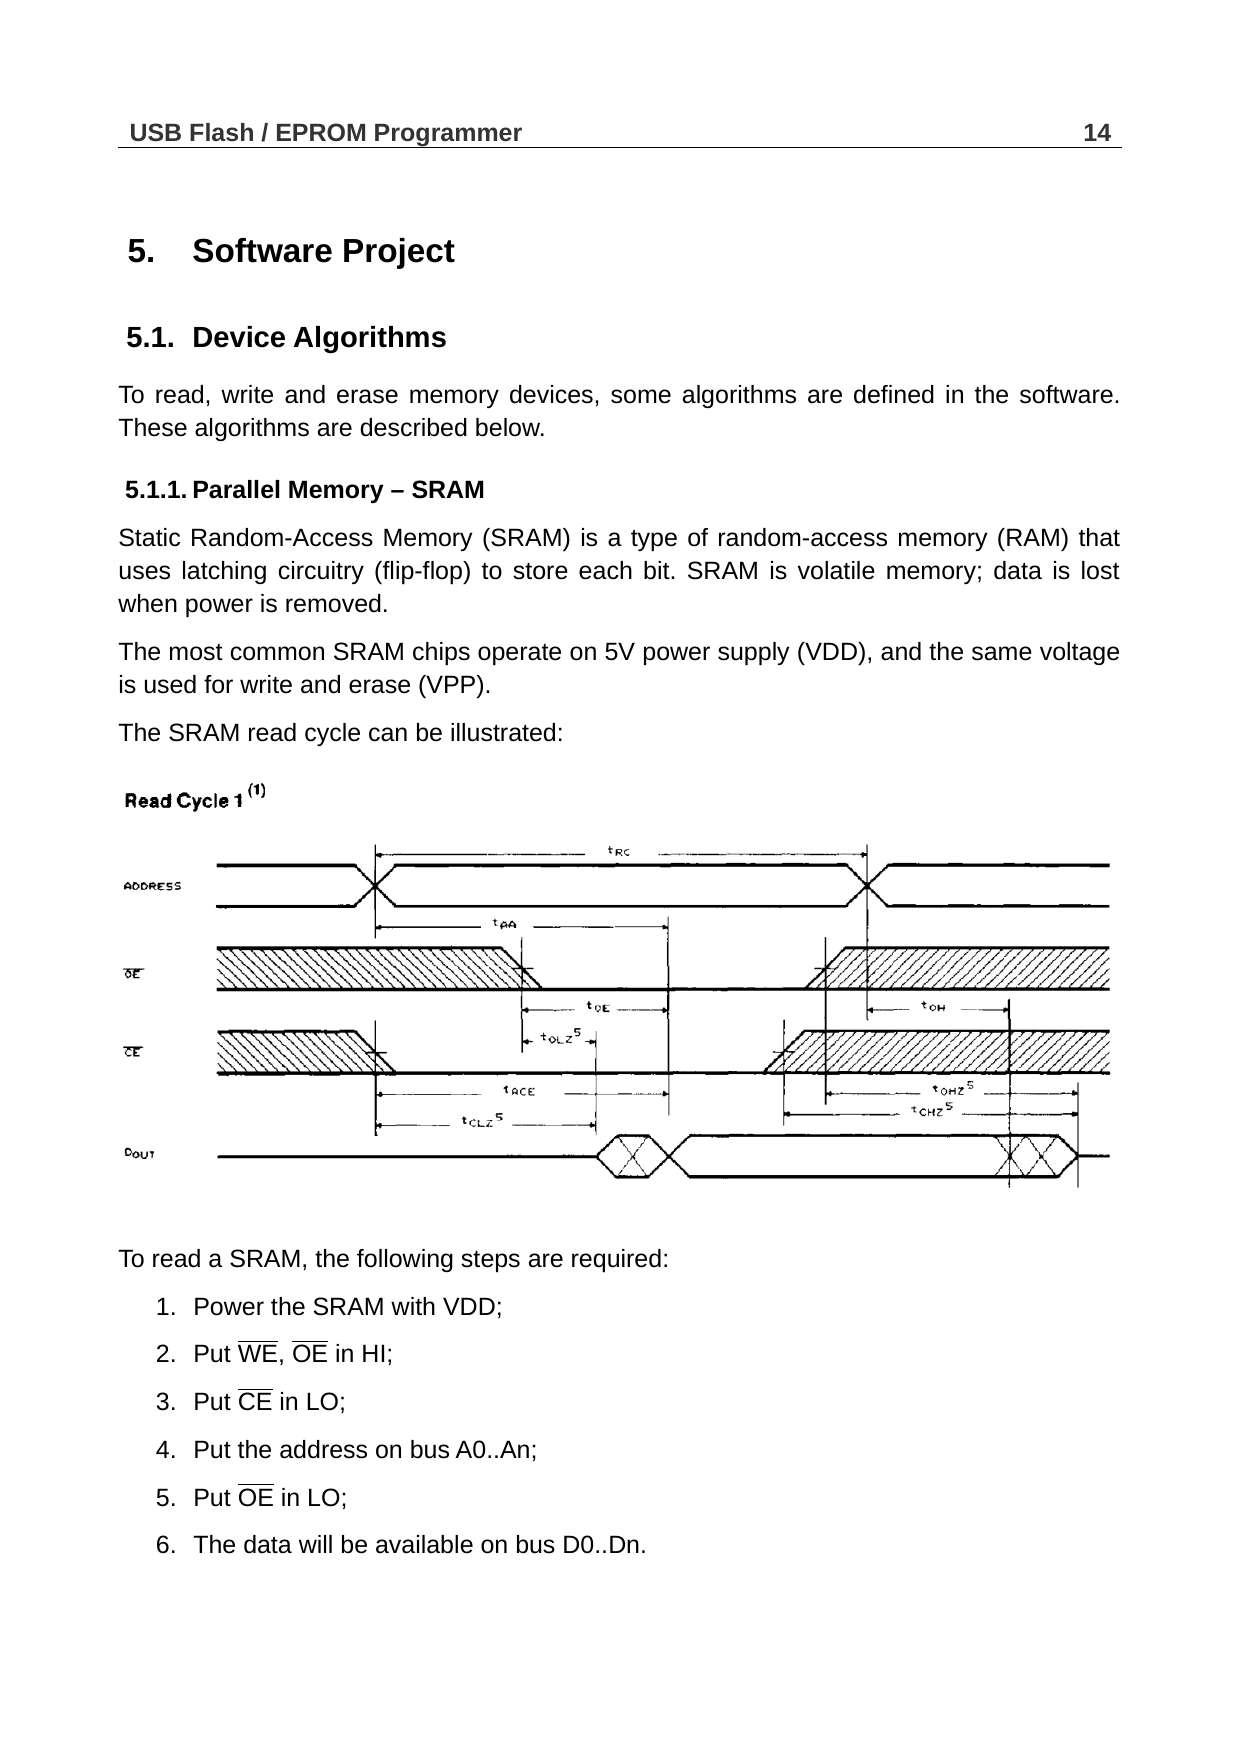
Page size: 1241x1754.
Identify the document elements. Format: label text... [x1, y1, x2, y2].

list Put WE, OE in HI; [156, 1339, 1122, 1368]
text The SRAM read cycle can be illustrated: [118, 718, 1122, 746]
list Put the address on bus A0..An; [156, 1435, 1122, 1464]
subtitle Device Algorithms [118, 321, 1122, 354]
picture [118, 765, 1123, 1192]
list Power the SRAM with VDD; [156, 1291, 1122, 1320]
subtitle Software Project [118, 231, 1122, 269]
text To read, write and erase memory devices, some algorithms are defined in the software. These algorithms are described below. [118, 380, 1122, 441]
text Static Random-Access Memory (SRAM) is a type of random-access memory (RAM) that uses latching circuitry (flip-flop) to store each bit. SRAM is volatile memory; data is lost when power is removed. [118, 523, 1122, 618]
text The most common SRAM chips operate on 5V power supply (VDD), and the same voltage is used for write and erase (VPP). [118, 637, 1122, 698]
list The data will be available on bus D0..Dn. [156, 1531, 1122, 1559]
subtitle Parallel Memory – SRAM [118, 475, 1122, 504]
text To read a SRAM, the following steps are required: [118, 1244, 1122, 1272]
list Put OE in LO; [156, 1483, 1122, 1511]
list Put CE in LO; [156, 1387, 1122, 1416]
